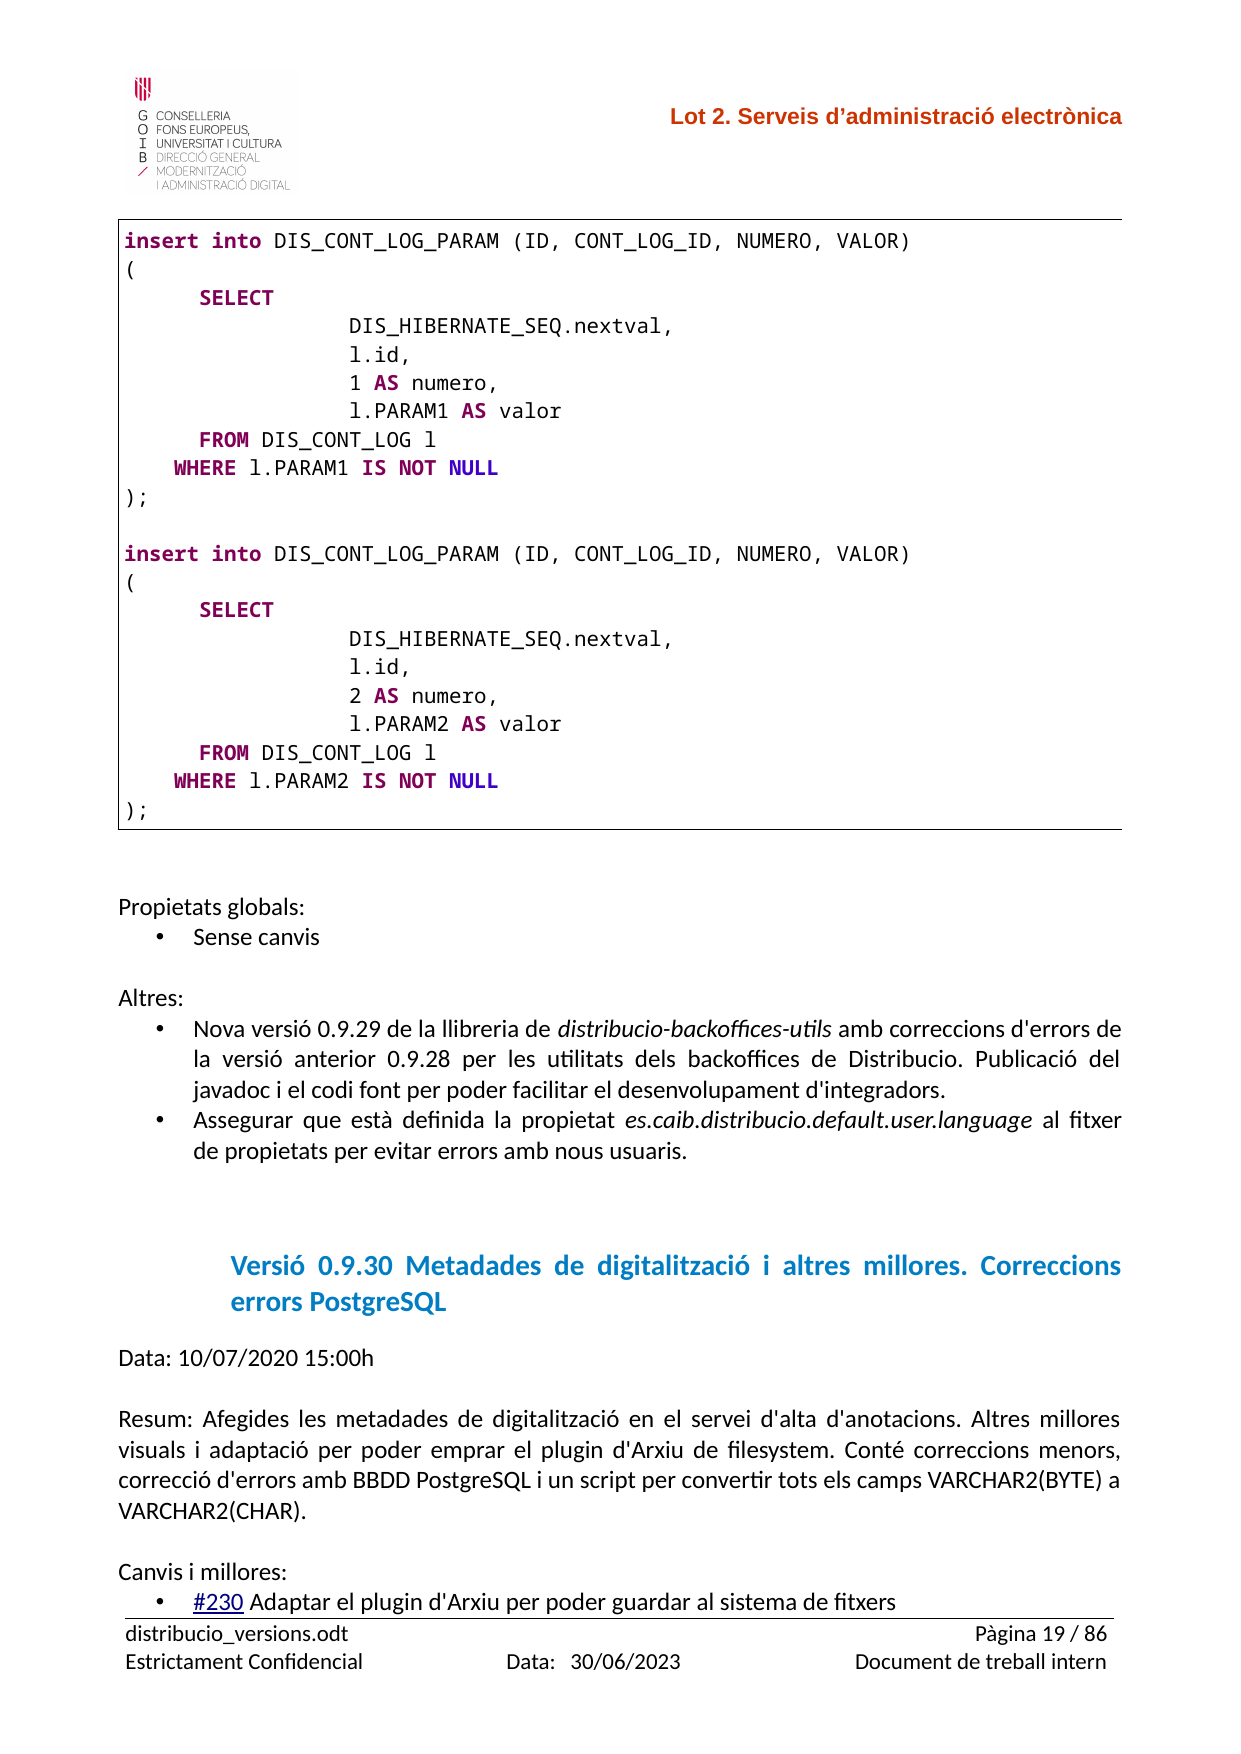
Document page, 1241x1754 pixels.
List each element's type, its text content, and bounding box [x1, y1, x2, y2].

text Resum: Afegides les metadades de digitalització en el servei d'alta d'anotacions. Altres millores visuals i adaptació per poder emprar el plugin d'Arxiu de filesystem. Conté correccions menors, correcció d'errors amb BBDD PostgreSQL i un script per convertir tots els camps VARCHAR2(BYTE) a VARCHAR2(CHAR). [118, 1403, 1122, 1525]
list Nova versió 0.9.29 de la llibreria de distribucio-backoffices-utils amb correccions d'errors de la versió anterior 0.9.28 per les utilitats dels backoffices de Distribucio. Publicació del javadoc i el codi font per poder facilitar el desenvolupament d'integradors. [156, 1013, 1122, 1104]
table_header insert into DIS_CONT_LOG_PARAM (ID, CONT_LOG_ID, NUMERO, VALOR) ( SELECT DIS_HIBERNATE_SEQ.nextval, l.id, 1 AS numero, l.PARAM1 AS valor FROM DIS_CONT_LOG l WHERE l.PARAM1 IS NOT NULL ); insert into DIS_CONT_LOG_PARAM (ID, CONT_LOG_ID, NUMERO, VALOR) ( SELECT DIS_HIBERNATE_SEQ.nextval, l.id, 2 AS numero, l.PARAM2 AS valor FROM DIS_CONT_LOG l WHERE l.PARAM2 IS NOT NULL ); [119, 220, 1122, 829]
text Canvis i millores: [118, 1556, 1122, 1586]
list #230 Adaptar el plugin d'Arxiu per poder guardar al sistema de fitxers [156, 1586, 1122, 1617]
subtitle Versió 0.9.30 Metadades de digitalització i altres millores. Correccions errors PostgreSQL [153, 1247, 1122, 1318]
list Assegurar que està definida la propietat es.caib.distribucio.default.user.language al fitxer de propietats per evitar errors amb nous usuaris. [156, 1104, 1122, 1166]
text Propietats globals: [118, 891, 1122, 921]
picture [126, 70, 299, 197]
text Altres: [118, 982, 1122, 1013]
text Data: 10/07/2020 15:00h [118, 1342, 1122, 1373]
list Sense canvis [156, 921, 1122, 952]
